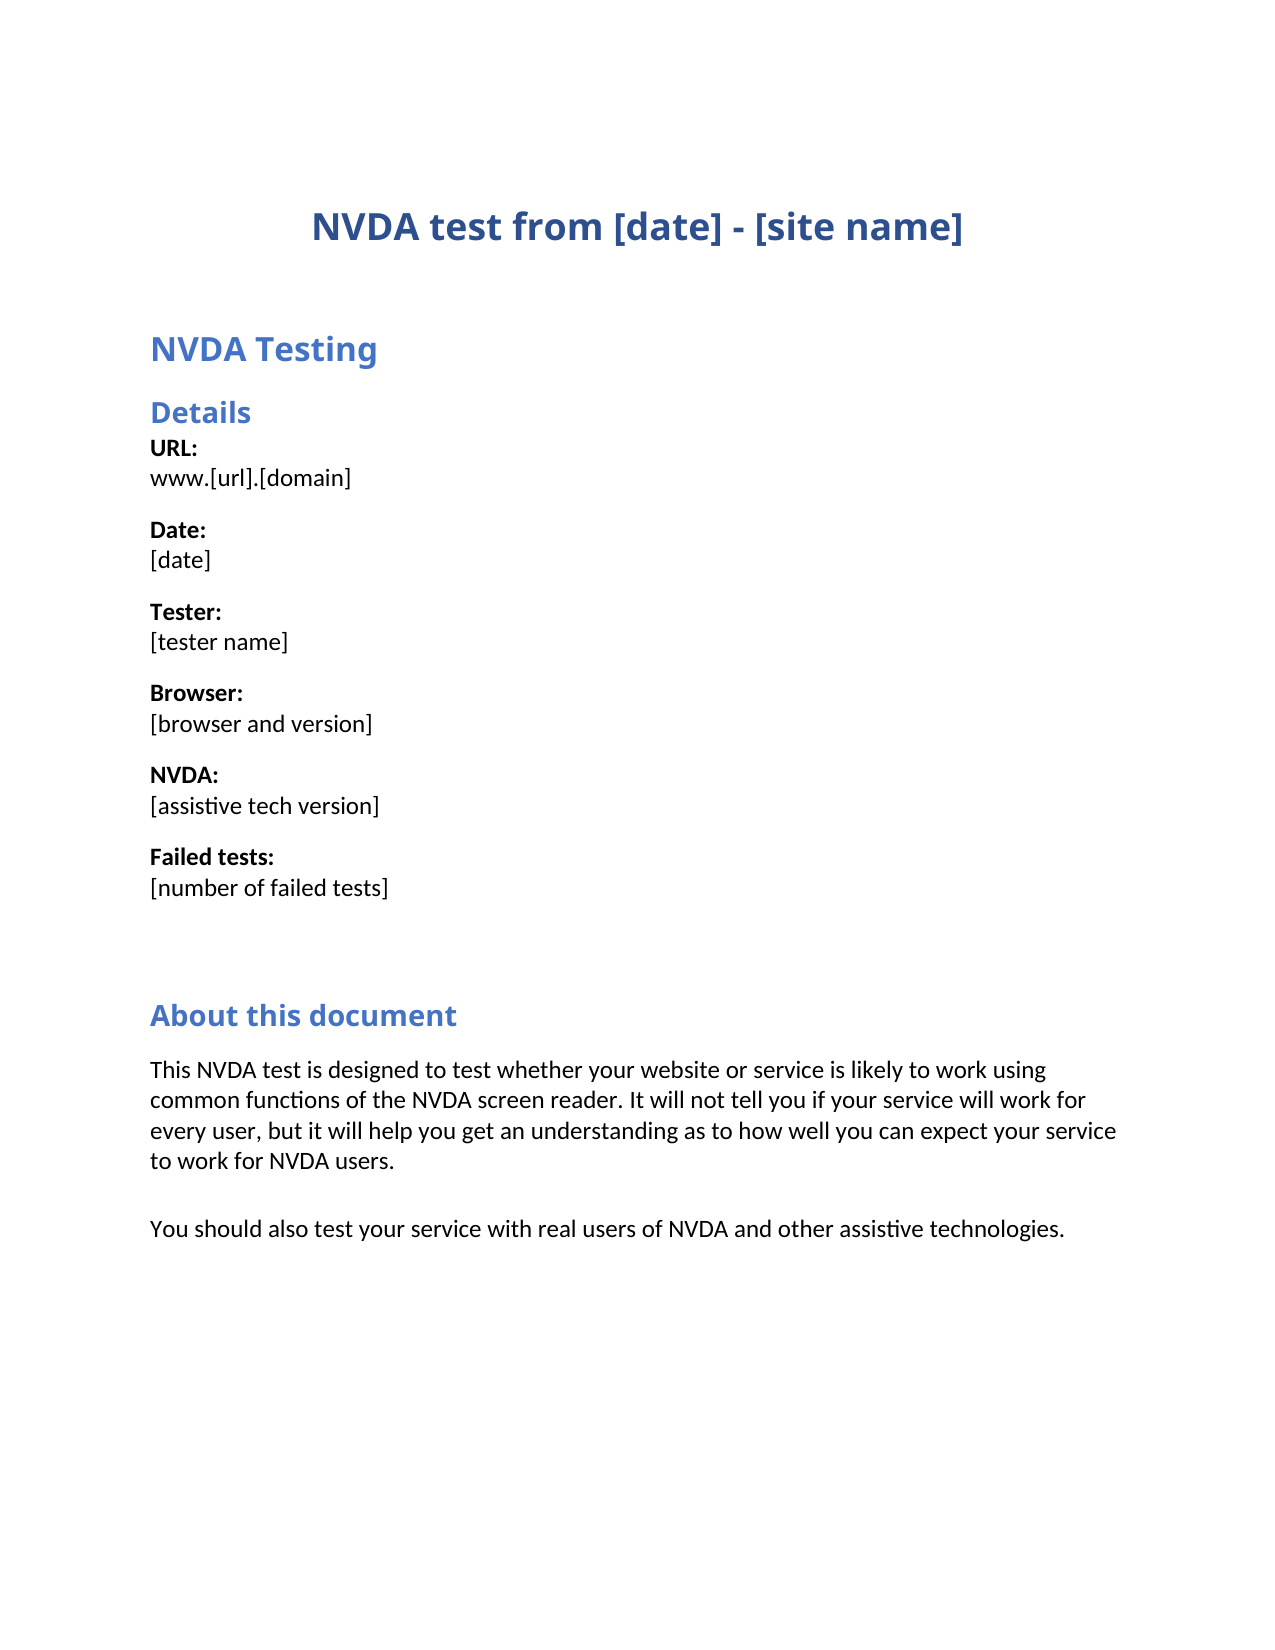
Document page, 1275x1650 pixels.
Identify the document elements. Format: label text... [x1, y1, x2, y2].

text NVDA: [150, 759, 1125, 790]
text [browser and version] [150, 708, 1125, 739]
text Browser: [150, 678, 1125, 708]
text This NVDA test is designed to test whether your website or service is likely to work using common functions of the NVDA screen reader. It will not tell you if your service will work for every user, but it will help you get an understanding as to how well you can expect your service to work for NVDA users. [150, 1054, 1125, 1176]
text www.[url].[domain] [150, 462, 1125, 493]
text [tester name] [150, 626, 1125, 657]
text Failed tests: [number of failed tests] [150, 841, 1125, 902]
text You should also test your service with real users of NVDA and other assistive technologies. [150, 1213, 1125, 1244]
subtitle NVDA Testing [150, 326, 1125, 371]
text [assistive tech version] [150, 790, 1125, 821]
text [date] [150, 544, 1125, 575]
text Date: [150, 514, 1125, 544]
subtitle Details [150, 392, 1125, 432]
text Tester: [150, 596, 1125, 626]
text URL: [150, 432, 1125, 462]
subtitle About this document [150, 995, 1125, 1035]
title NVDA test from [date] - [site name] [150, 200, 1125, 251]
